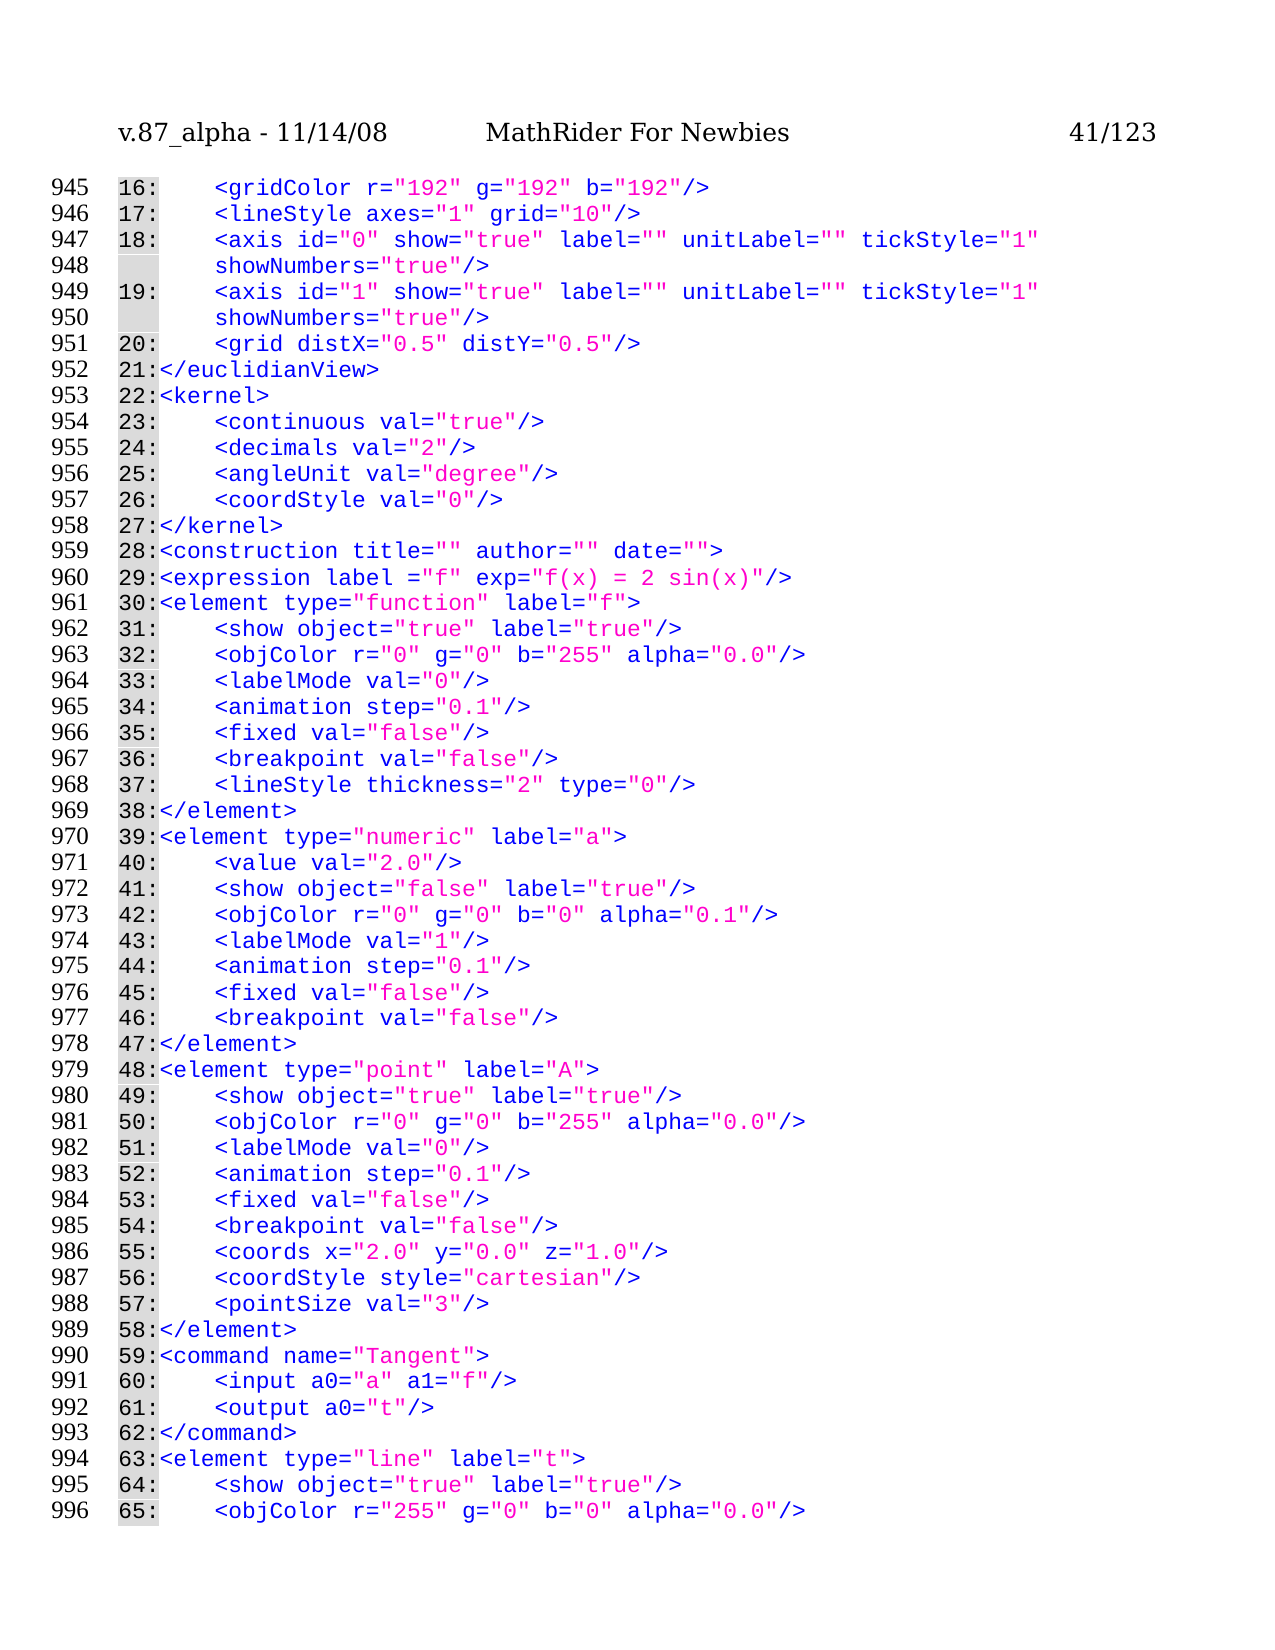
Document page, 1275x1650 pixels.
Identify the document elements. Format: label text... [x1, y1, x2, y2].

text 30:<element type="function" label="f"> [118, 592, 1157, 618]
text 16: <gridColor r="192" g="192" b="192"/> [118, 177, 1157, 203]
text 51: <labelMode val="0"/> [118, 1136, 1157, 1162]
text 56: <coordStyle style="cartesian"/> [118, 1266, 1157, 1292]
text 38:</element> [118, 799, 1157, 825]
text 49: <show object="true" label="true"/> [118, 1084, 1157, 1111]
text 58:</element> [118, 1318, 1157, 1344]
text 41: <show object="false" label="true"/> [118, 877, 1157, 903]
text 36: <breakpoint val="false"/> [118, 747, 1157, 773]
text 47:</element> [118, 1033, 1157, 1059]
text 17: <lineStyle axes="1" grid="10"/> [118, 203, 1157, 229]
text 33: <labelMode val="0"/> [118, 669, 1157, 696]
text 64: <show object="true" label="true"/> [118, 1474, 1157, 1499]
text 39:<element type="numeric" label="a"> [118, 825, 1157, 851]
text 50: <objColor r="0" g="0" b="255" alpha="0.0"/> [118, 1111, 1157, 1136]
text 60: <input a0="a" a1="f"/> [118, 1370, 1157, 1396]
text 42: <objColor r="0" g="0" b="0" alpha="0.1"/> [118, 903, 1157, 929]
text 37: <lineStyle thickness="2" type="0"/> [118, 773, 1157, 799]
text 61: <output a0="t"/> [118, 1396, 1157, 1422]
text 59:<command name="Tangent"> [118, 1344, 1157, 1370]
text 27:</kernel> [118, 514, 1157, 540]
text showNumbers="true"/> [118, 306, 1157, 332]
text 52: <animation step="0.1"/> [118, 1162, 1157, 1188]
text 34: <animation step="0.1"/> [118, 696, 1157, 721]
text 46: <breakpoint val="false"/> [118, 1007, 1157, 1033]
text 65: <objColor r="255" g="0" b="0" alpha="0.0"/> [118, 1499, 1157, 1526]
text 63:<element type="line" label="t"> [118, 1448, 1157, 1474]
text 54: <breakpoint val="false"/> [118, 1214, 1157, 1240]
text 29:<expression label ="f" exp="f(x) = 2 sin(x)"/> [118, 566, 1157, 592]
text 21:</euclidianView> [118, 358, 1157, 384]
text 57: <pointSize val="3"/> [118, 1292, 1157, 1318]
text 40: <value val="2.0"/> [118, 851, 1157, 877]
text 20: <grid distX="0.5" distY="0.5"/> [118, 332, 1157, 358]
text 23: <continuous val="true"/> [118, 410, 1157, 436]
text showNumbers="true"/> [118, 254, 1157, 281]
text 43: <labelMode val="1"/> [118, 929, 1157, 955]
text 62:</command> [118, 1422, 1157, 1448]
text 32: <objColor r="0" g="0" b="255" alpha="0.0"/> [118, 644, 1157, 669]
text 55: <coords x="2.0" y="0.0" z="1.0"/> [118, 1240, 1157, 1266]
text 19: <axis id="1" show="true" label="" unitLabel="" tickStyle="1" [118, 281, 1157, 306]
text 44: <animation step="0.1"/> [118, 955, 1157, 981]
text 22:<kernel> [118, 384, 1157, 410]
text 48:<element type="point" label="A"> [118, 1059, 1157, 1084]
text 35: <fixed val="false"/> [118, 721, 1157, 747]
text 26: <coordStyle val="0"/> [118, 488, 1157, 514]
text 45: <fixed val="false"/> [118, 981, 1157, 1007]
text 31: <show object="true" label="true"/> [118, 618, 1157, 644]
text 53: <fixed val="false"/> [118, 1188, 1157, 1214]
text 24: <decimals val="2"/> [118, 436, 1157, 462]
text 25: <angleUnit val="degree"/> [118, 462, 1157, 488]
text 18: <axis id="0" show="true" label="" unitLabel="" tickStyle="1" [118, 229, 1157, 254]
text 28:<construction title="" author="" date=""> [118, 540, 1157, 566]
